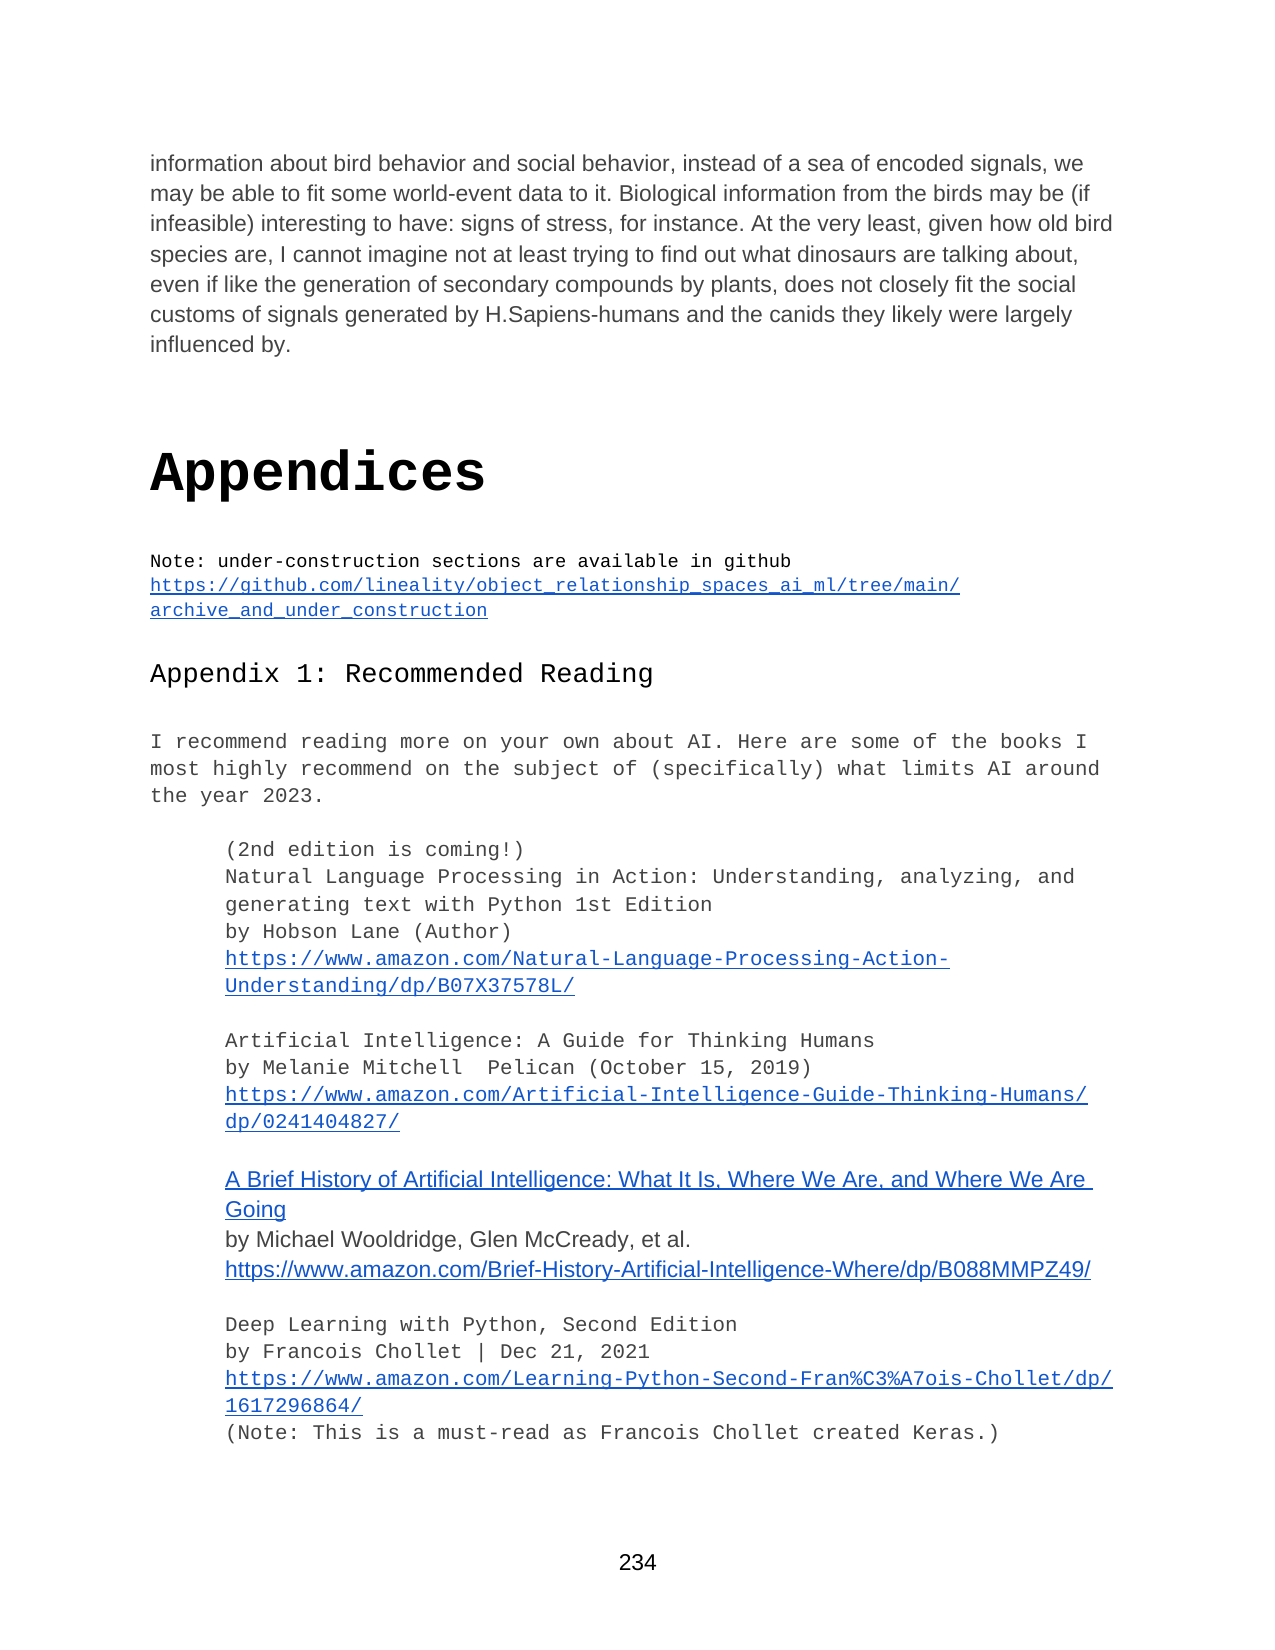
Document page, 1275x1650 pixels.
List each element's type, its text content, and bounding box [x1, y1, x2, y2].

text Natural Language Processing in Action: Understanding, analyzing, and generating text with Python 1st Edition [225, 867, 1125, 917]
text https://www.amazon.com/Brief-History-Artificial-Intelligence-Where/dp/B088MMPZ49/ [225, 1256, 1125, 1283]
text information about bird behavior and social behavior, instead of a sea of encoded signals, we may be able to fit some world-event data to it. Biological information from the birds may be (if infeasible) interesting to have: signs of stress, for instance. At the very least, given how old bird species are, I cannot imagine not at least trying to find out what dinosaurs are talking about, even if like the generation of secondary compounds by plants, does not closely fit the social customs of signals generated by H.Sapiens-humans and the canids they likely were largely influenced by. [150, 150, 1125, 358]
text by Hobson Lane (Author) [225, 921, 1125, 944]
text Appendices [150, 443, 1125, 507]
text https://github.com/lineality/object_relationship_spaces_ai_ml/tree/main/archive_and_under_construction [150, 576, 1125, 622]
text A Brief History of Artificial Intelligence: What It Is, Where We Are, and Where We Are Going [225, 1166, 1125, 1222]
text by Francois Chollet | Dec 21, 2021 [225, 1341, 1125, 1364]
text by Michael Wooldridge, Glen McCready, et al. [225, 1226, 1125, 1252]
text I recommend reading more on your own about AI. Here are some of the books I most highly recommend on the subject of (specifically) what limits AI around the year 2023. [150, 731, 1125, 809]
text Deep Learning with Python, Second Edition [225, 1314, 1125, 1337]
text by Melanie Mitchell Pelican (October 15, 2019) https://www.amazon.com/Artificial-Intelligence-Guide-Thinking-Humans/dp/0241404827/ [225, 1057, 1125, 1135]
text https://www.amazon.com/Natural-Language-Processing-Action-Understanding/dp/B07X37578L/ [225, 948, 1125, 999]
text Note: under-construction sections are available in github [150, 552, 1125, 573]
text Artificial Intelligence: A Guide for Thinking Humans [225, 1030, 1125, 1053]
text (2nd edition is coming!) [225, 839, 1125, 863]
text https://www.amazon.com/Learning-Python-Second-Fran%C3%A7ois-Chollet/dp/1617296864/ [225, 1368, 1125, 1419]
text Appendix 1: Recommended Reading [150, 660, 1125, 691]
text (Note: This is a must-read as Francois Chollet created Keras.) [225, 1422, 1125, 1446]
